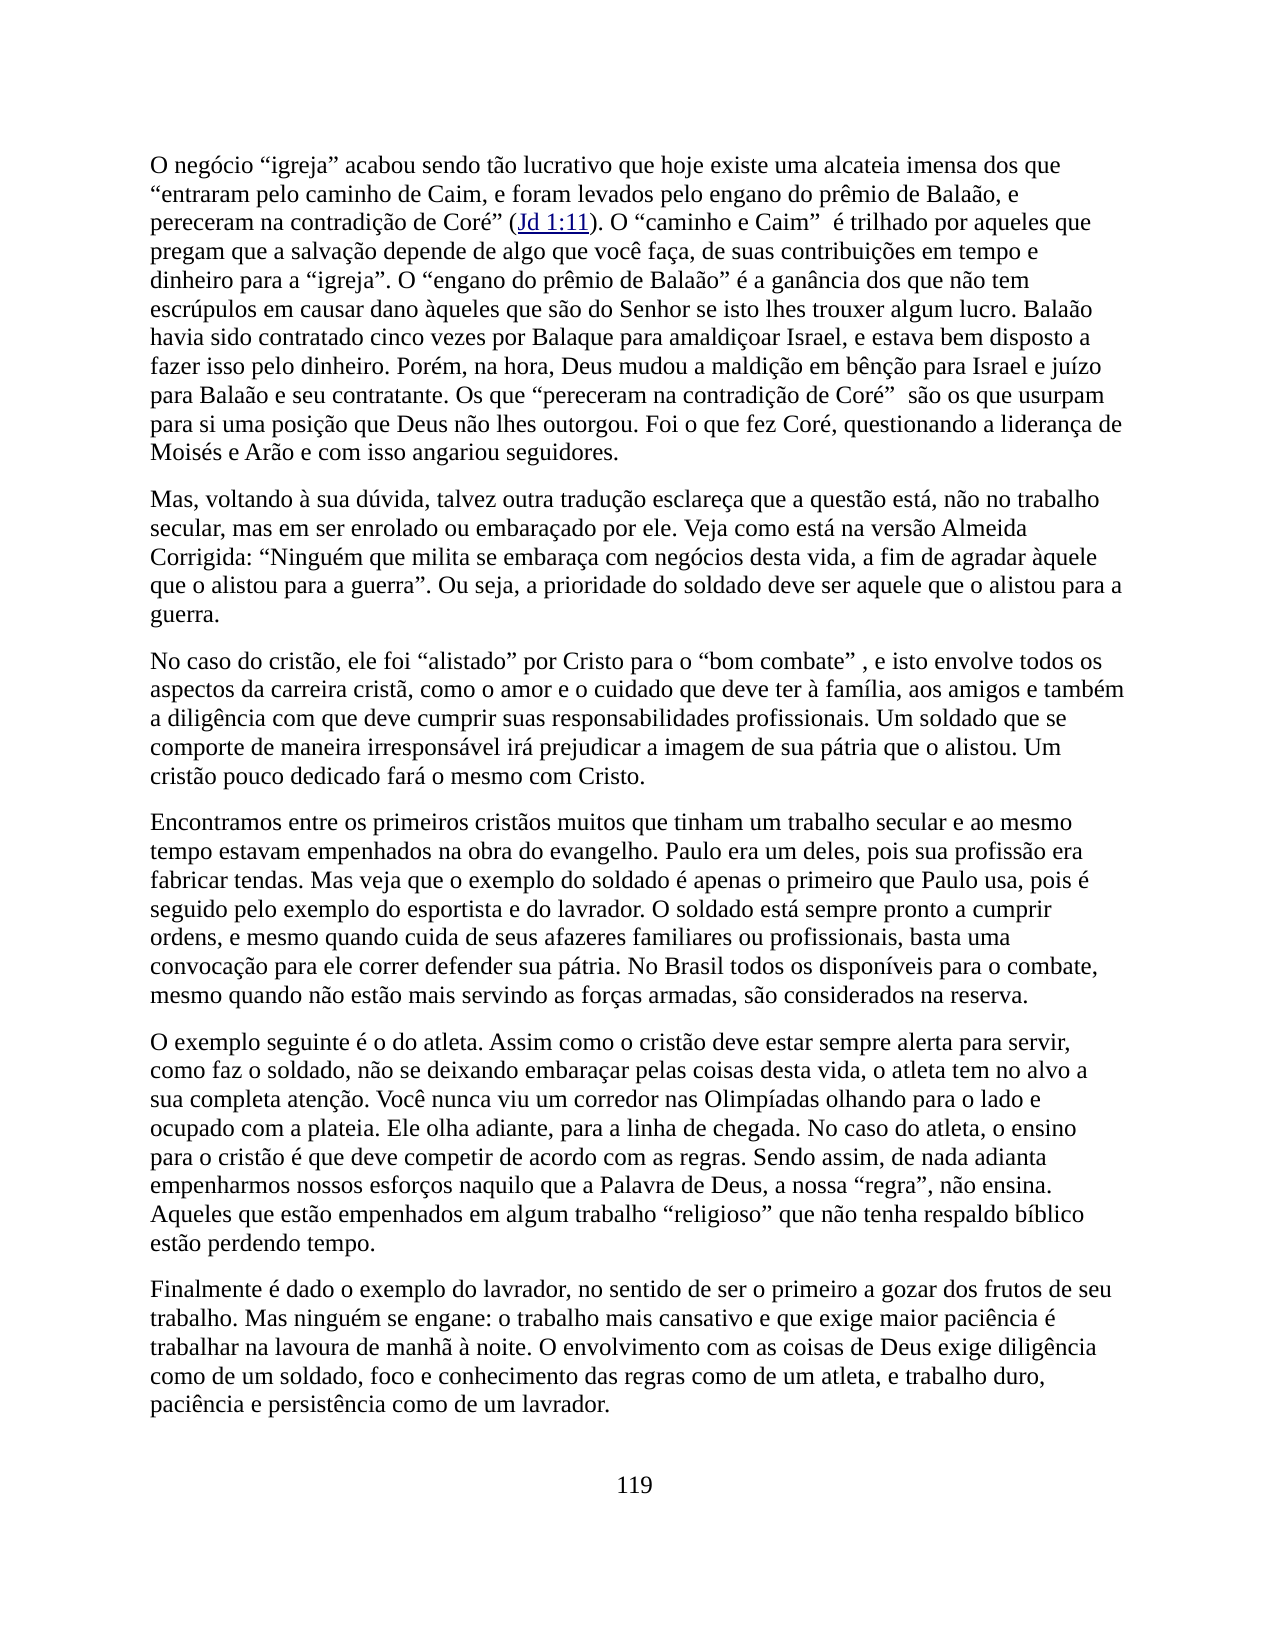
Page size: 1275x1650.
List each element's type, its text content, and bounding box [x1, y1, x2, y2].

text Encontramos entre os primeiros cristãos muitos que tinham um trabalho secular e ao mesmo tempo estavam empenhados na obra do evangelho. Paulo era um deles, pois sua profissão era fabricar tendas. Mas veja que o exemplo do soldado é apenas o primeiro que Paulo usa, pois é seguido pelo exemplo do esportista e do lavrador. O soldado está sempre pronto a cumprir ordens, e mesmo quando cuida de seus afazeres familiares ou profissionais, basta uma convocação para ele correr defender sua pátria. No Brasil todos os disponíveis para o combate, mesmo quando não estão mais servindo as forças armadas, são considerados na reserva. [150, 807, 1125, 1009]
text Mas, voltando à sua dúvida, talvez outra tradução esclareça que a questão está, não no trabalho secular, mas em ser enrolado ou embaraçado por ele. Veja como está na versão Almeida Corrigida: “Ninguém que milita se embaraça com negócios desta vida, a fim de agradar àquele que o alistou para a guerra”. Ou seja, a prioridade do soldado deve ser aquele que o alistou para a guerra. [150, 484, 1125, 628]
text O exemplo seguinte é o do atleta. Assim como o cristão deve estar sempre alerta para servir, como faz o soldado, não se deixando embaraçar pelas coisas desta vida, o atleta tem no alvo a sua completa atenção. Você nunca viu um corredor nas Olimpíadas olhando para o lado e ocupado com a plateia. Ele olha adiante, para a linha de chegada. No caso do atleta, o ensino para o cristão é que deve competir de acordo com as regras. Sendo assim, de nada adianta empenharmos nossos esforços naquilo que a Palavra de Deus, a nossa “regra”, não ensina. Aqueles que estão empenhados em algum trabalho “religioso” que não tenha respaldo bíblico estão perdendo tempo. [150, 1027, 1125, 1257]
text No caso do cristão, ele foi “alistado” por Cristo para o “bom combate” , e isto envolve todos os aspectos da carreira cristã, como o amor e o cuidado que deve ter à família, aos amigos e também a diligência com que deve cumprir suas responsabilidades profissionais. Um soldado que se comporte de maneira irresponsável irá prejudicar a imagem de sua pátria que o alistou. Um cristão pouco dedicado fará o mesmo com Cristo. [150, 646, 1125, 789]
text Finalmente é dado o exemplo do lavrador, no sentido de ser o primeiro a gozar dos frutos de seu trabalho. Mas ninguém se engane: o trabalho mais cansativo e que exige maior paciência é trabalhar na lavoura de manhã à noite. O envolvimento com as coisas de Deus exige diligência como de um soldado, foco e conhecimento das regras como de um atleta, e trabalho duro, paciência e persistência como de um lavrador. [150, 1274, 1125, 1418]
text O negócio “igreja” acabou sendo tão lucrativo que hoje existe uma alcateia imensa dos que “entraram pelo caminho de Caim, e foram levados pelo engano do prêmio de Balaão, e pereceram na contradição de Coré” (Jd 1:11). O “caminho e Caim” é trilhado por aqueles que pregam que a salvação depende de algo que você faça, de suas contribuições em tempo e dinheiro para a “igreja”. O “engano do prêmio de Balaão” é a ganância dos que não tem escrúpulos em causar dano àqueles que são do Senhor se isto lhes trouxer algum lucro. Balaão havia sido contratado cinco vezes por Balaque para amaldiçoar Israel, e estava bem disposto a fazer isso pelo dinheiro. Porém, na hora, Deus mudou a maldição em bênção para Israel e juízo para Balaão e seu contratante. Os que “pereceram na contradição de Coré” são os que usurpam para si uma posição que Deus não lhes outorgou. Foi o que fez Coré, questionando a liderança de Moisés e Arão e com isso angariou seguidores. [150, 150, 1125, 466]
